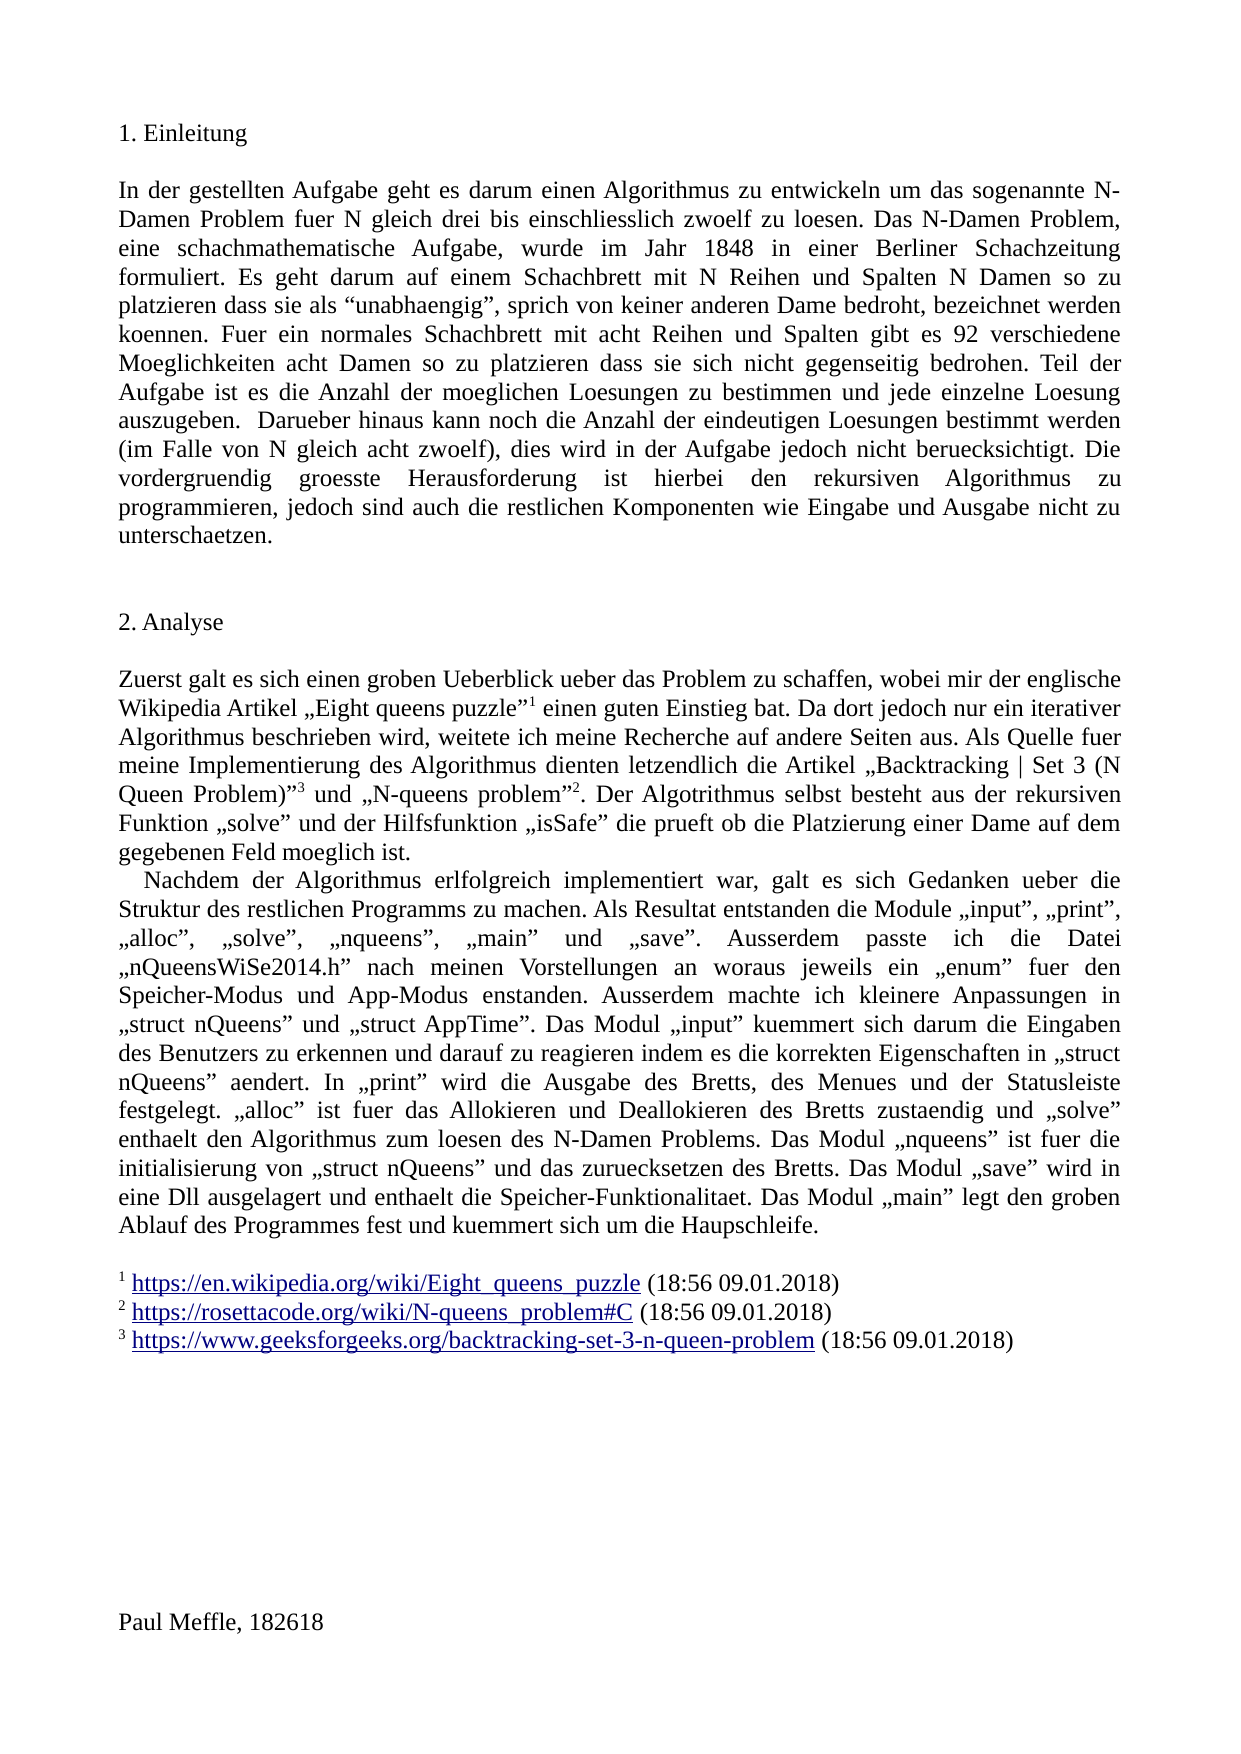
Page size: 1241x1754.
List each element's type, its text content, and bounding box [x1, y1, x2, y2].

text 2. Analyse [118, 607, 1122, 636]
text In der gestellten Aufgabe geht es darum einen Algorithmus zu entwickeln um das sogenannte N-Damen Problem fuer N gleich drei bis einschliesslich zwoelf zu loesen. Das N-Damen Problem, eine schachmathematische Aufgabe, wurde im Jahr 1848 in einer Berliner Schachzeitung formuliert. Es geht darum auf einem Schachbrett mit N Reihen und Spalten N Damen so zu platzieren dass sie als “unabhaengig”, sprich von keiner anderen Dame bedroht, bezeichnet werden koennen. Fuer ein normales Schachbrett mit acht Reihen und Spalten gibt es 92 verschiedene Moeglichkeiten acht Damen so zu platzieren dass sie sich nicht gegenseitig bedrohen. Teil der Aufgabe ist es die Anzahl der moeglichen Loesungen zu bestimmen und jede einzelne Loesung auszugeben. Darueber hinaus kann noch die Anzahl der eindeutigen Loesungen bestimmt werden (im Falle von N gleich acht zwoelf), dies wird in der Aufgabe jedoch nicht beruecksichtigt. Die vordergruendig groesste Herausforderung ist hierbei den rekursiven Algorithmus zu programmieren, jedoch sind auch die restlichen Komponenten wie Eingabe und Ausgabe nicht zu unterschaetzen. [118, 176, 1122, 549]
text Nachdem der Algorithmus erlfolgreich implementiert war, galt es sich Gedanken ueber die Struktur des restlichen Programms zu machen. Als Resultat entstanden die Module „input”, „print”, „alloc”, „solve”, „nqueens”, „main” und „save”. Ausserdem passte ich die Datei „nQueensWiSe2014.h” nach meinen Vorstellungen an woraus jeweils ein „enum” fuer den Speicher-Modus und App-Modus enstanden. Ausserdem machte ich kleinere Anpassungen in „struct nQueens” und „struct AppTime”. Das Modul „input” kuemmert sich darum die Eingaben des Benutzers zu erkennen und darauf zu reagieren indem es die korrekten Eigenschaften in „struct nQueens” aendert. In „print” wird die Ausgabe des Bretts, des Menues und der Statusleiste festgelegt. „alloc” ist fuer das Allokieren und Deallokieren des Bretts zustaendig und „solve” enthaelt den Algorithmus zum loesen des N-Damen Problems. Das Modul „nqueens” ist fuer die initialisierung von „struct nQueens” und das zuruecksetzen des Bretts. Das Modul „save” wird in eine Dll ausgelagert und enthaelt die Speicher-Funktionalitaet. Das Modul „main” legt den groben Ablauf des Programmes fest und kuemmert sich um die Haupschleife. [118, 866, 1122, 1239]
text 1 https://en.wikipedia.org/wiki/Eight_queens_puzzle (18:56 09.01.2018) [118, 1268, 1122, 1297]
text 3 https://www.geeksforgeeks.org/backtracking-set-3-n-queen-problem (18:56 09.01.2018) [118, 1326, 1122, 1354]
text 2 https://rosettacode.org/wiki/N-queens_problem#C (18:56 09.01.2018) [118, 1297, 1122, 1326]
text 1. Einleitung [118, 118, 1122, 147]
text Zuerst galt es sich einen groben Ueberblick ueber das Problem zu schaffen, wobei mir der englische Wikipedia Artikel „Eight queens puzzle”1 einen guten Einstieg bat. Da dort jedoch nur ein iterativer Algorithmus beschrieben wird, weitete ich meine Recherche auf andere Seiten aus. Als Quelle fuer meine Implementierung des Algorithmus dienten letzendlich die Artikel „Backtracking | Set 3 (N Queen Problem)”3 und „N-queens problem”2. Der Algotrithmus selbst besteht aus der rekursiven Funktion „solve” und der Hilfsfunktion „isSafe” die prueft ob die Platzierung einer Dame auf dem gegebenen Feld moeglich ist. [118, 664, 1122, 866]
